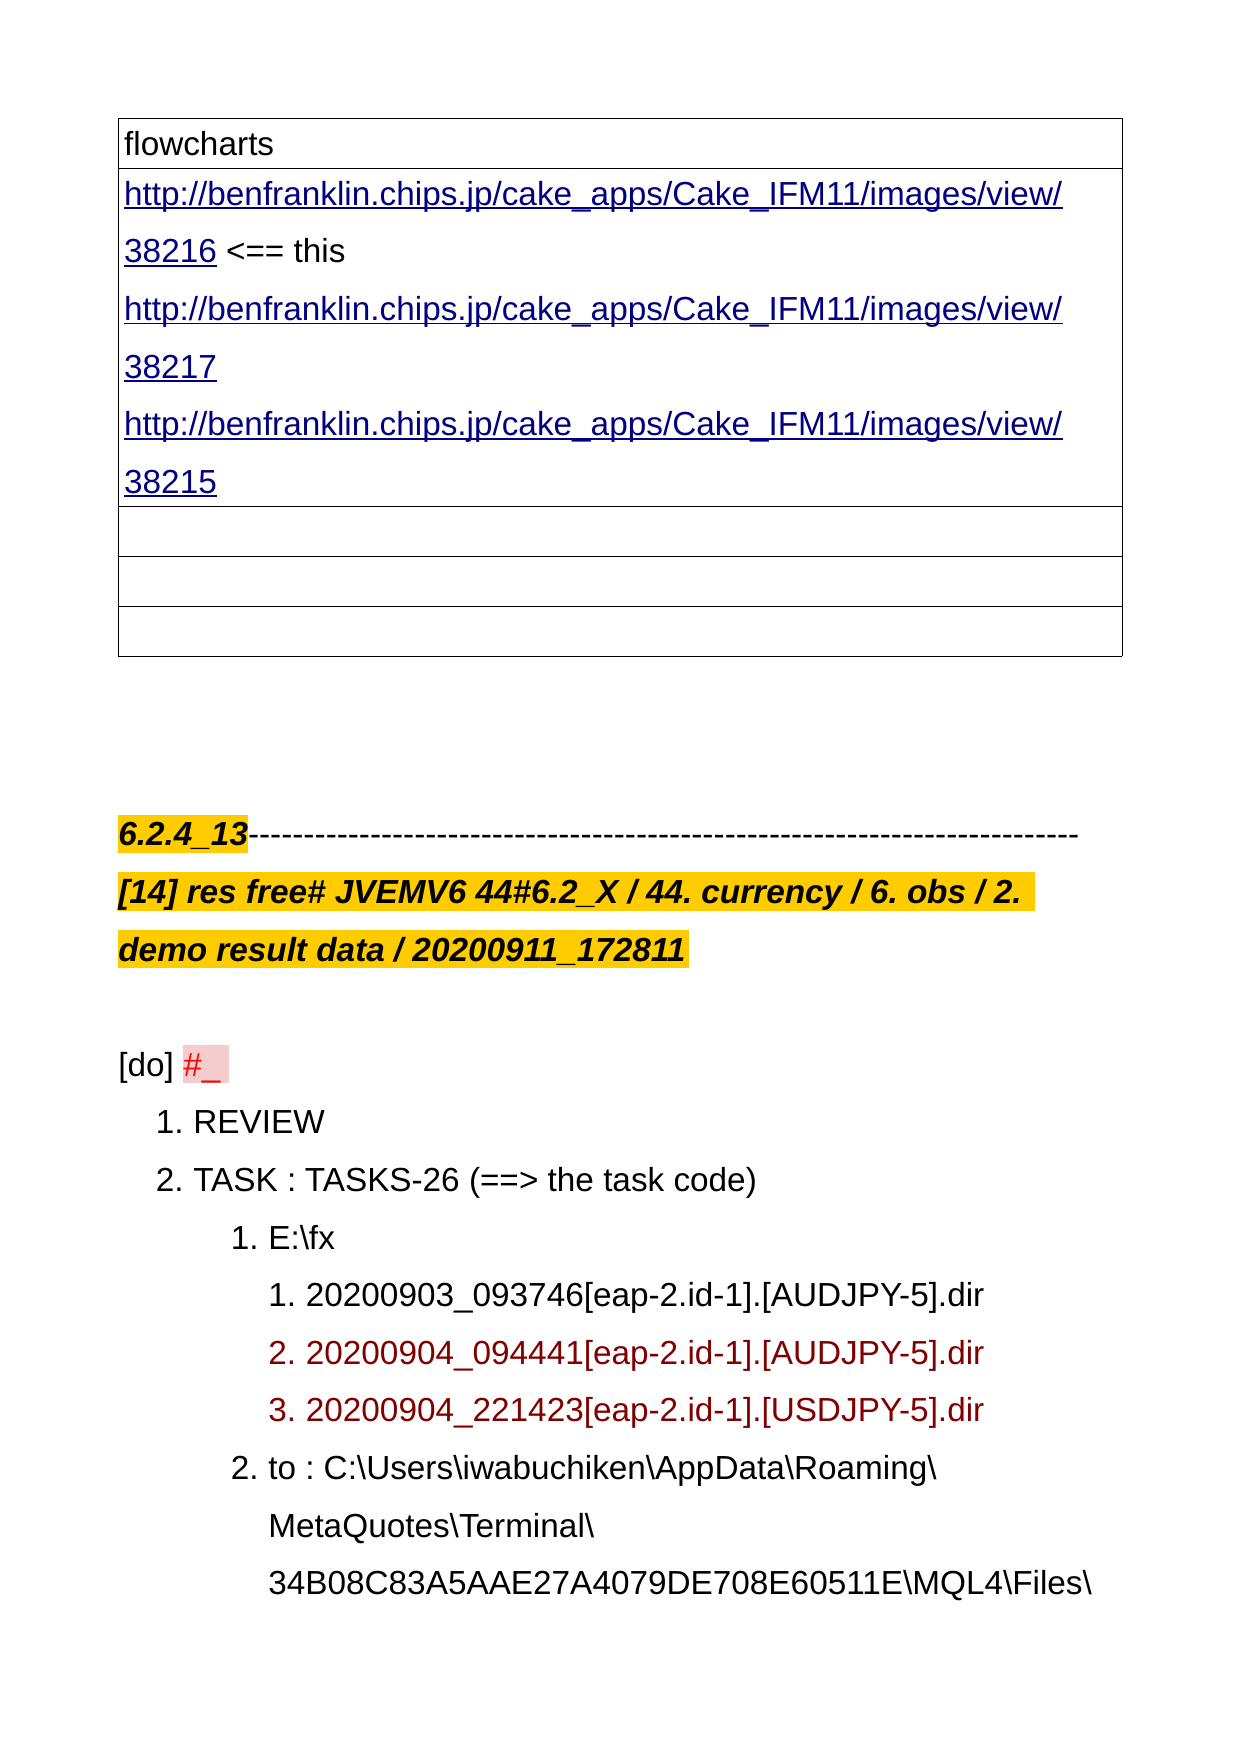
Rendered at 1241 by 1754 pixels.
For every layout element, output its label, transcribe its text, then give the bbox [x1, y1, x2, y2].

table_cell http://benfranklin.chips.jp/cake_apps/Cake_IFM11/images/view/38216 <== this http://benfranklin.chips.jp/cake_apps/Cake_IFM11/images/view/38217 http://benfranklin.chips.jp/cake_apps/Cake_IFM11/images/view/38215 [119, 169, 1122, 506]
table_cell flowcharts [119, 119, 1122, 168]
text [14] res free# JVEMV6 44#6.2_X / 44. currency / 6. obs / 2. demo result data / 20200911_172811 [118, 872, 1122, 968]
list to : C:\Users\iwabuchiken\AppData\Roaming\MetaQuotes\Terminal\34B08C83A5AAE27A4079DE708E60511E\MQL4\Files\ [231, 1448, 1122, 1602]
list REVIEW [156, 1102, 1122, 1141]
list E:\fx [231, 1218, 1122, 1256]
table_cell [119, 557, 1122, 606]
list 20200903_093746[eap-2.id-1].[AUDJPY-5].dir [268, 1275, 1122, 1314]
text [do] #_ [118, 1045, 1122, 1083]
table_cell [119, 607, 1122, 656]
text 6.2.4_13--------------------------------------------------------------------------- [118, 814, 1122, 853]
list TASK : TASKS-26 (==> the task code) [156, 1160, 1122, 1198]
table_cell [119, 507, 1122, 556]
list 20200904_221423[eap-2.id-1].[USDJPY-5].dir [268, 1391, 1122, 1429]
list 20200904_094441[eap-2.id-1].[AUDJPY-5].dir [268, 1333, 1122, 1371]
